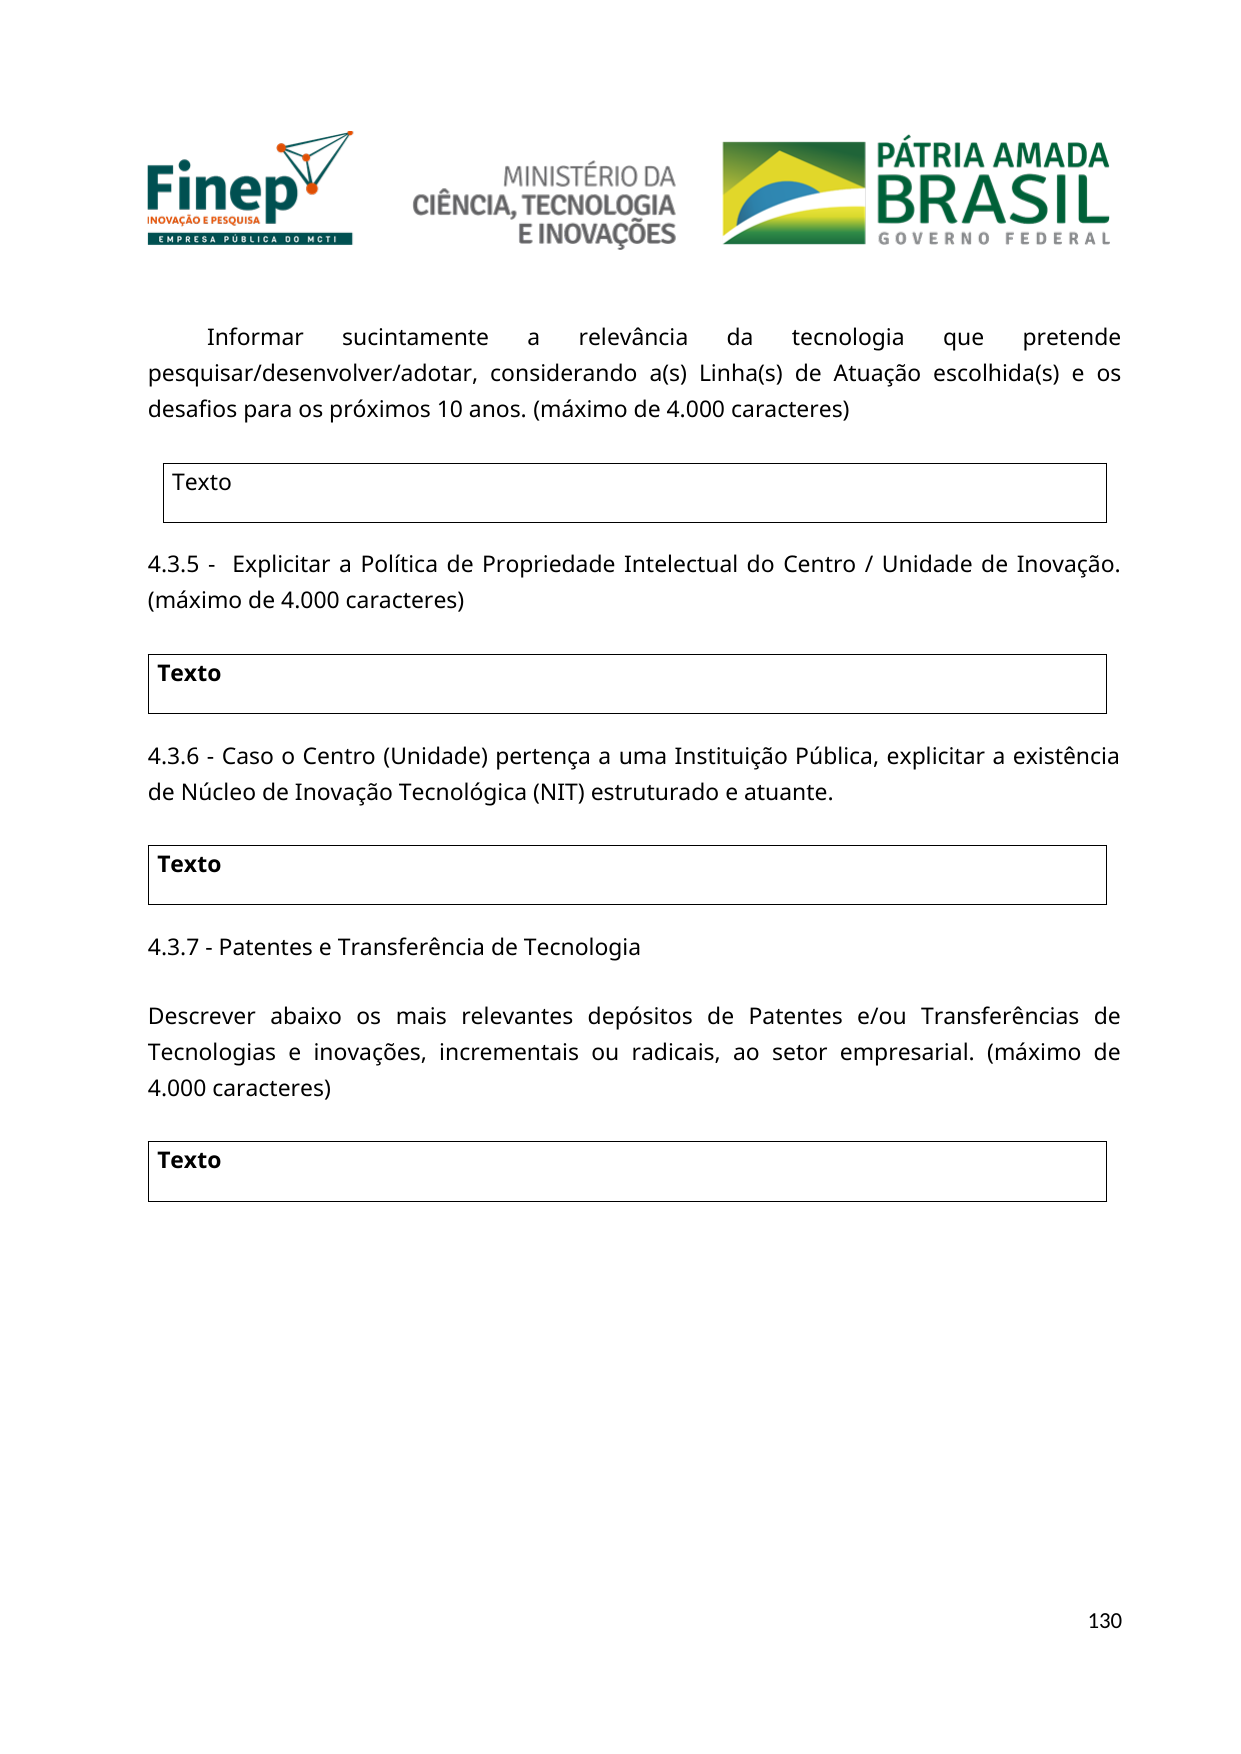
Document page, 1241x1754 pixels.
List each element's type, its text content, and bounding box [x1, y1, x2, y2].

text 4.3.6 - Caso o Centro (Unidade) pertença a uma Instituição Pública, explicitar a existência de Núcleo de Inovação Tecnológica (NIT) estruturado e atuante. [148, 739, 1122, 807]
text Descrever abaixo os mais relevantes depósitos de Patentes e/ou Transferências de Tecnologias e inovações, incrementais ou radicais, ao setor empresarial. (máximo de 4.000 caracteres) [148, 1000, 1122, 1103]
text Texto [164, 464, 1106, 522]
text 4.3.5 - Explicitar a Política de Propriedade Intelectual do Centro / Unidade de Inovação. (máximo de 4.000 caracteres) [148, 548, 1122, 616]
text Texto [149, 655, 1106, 713]
text Texto [149, 1142, 1106, 1201]
text Texto [149, 846, 1106, 904]
text 4.3.7 - Patentes e Transferência de Tecnologia [148, 931, 1122, 962]
text Informar sucintamente a relevância da tecnologia que pretende pesquisar/desenvolver/adotar, considerando a(s) Linha(s) de Atuação escolhida(s) e os desafios para os próximos 10 anos. (máximo de 4.000 caracteres) [148, 321, 1122, 424]
